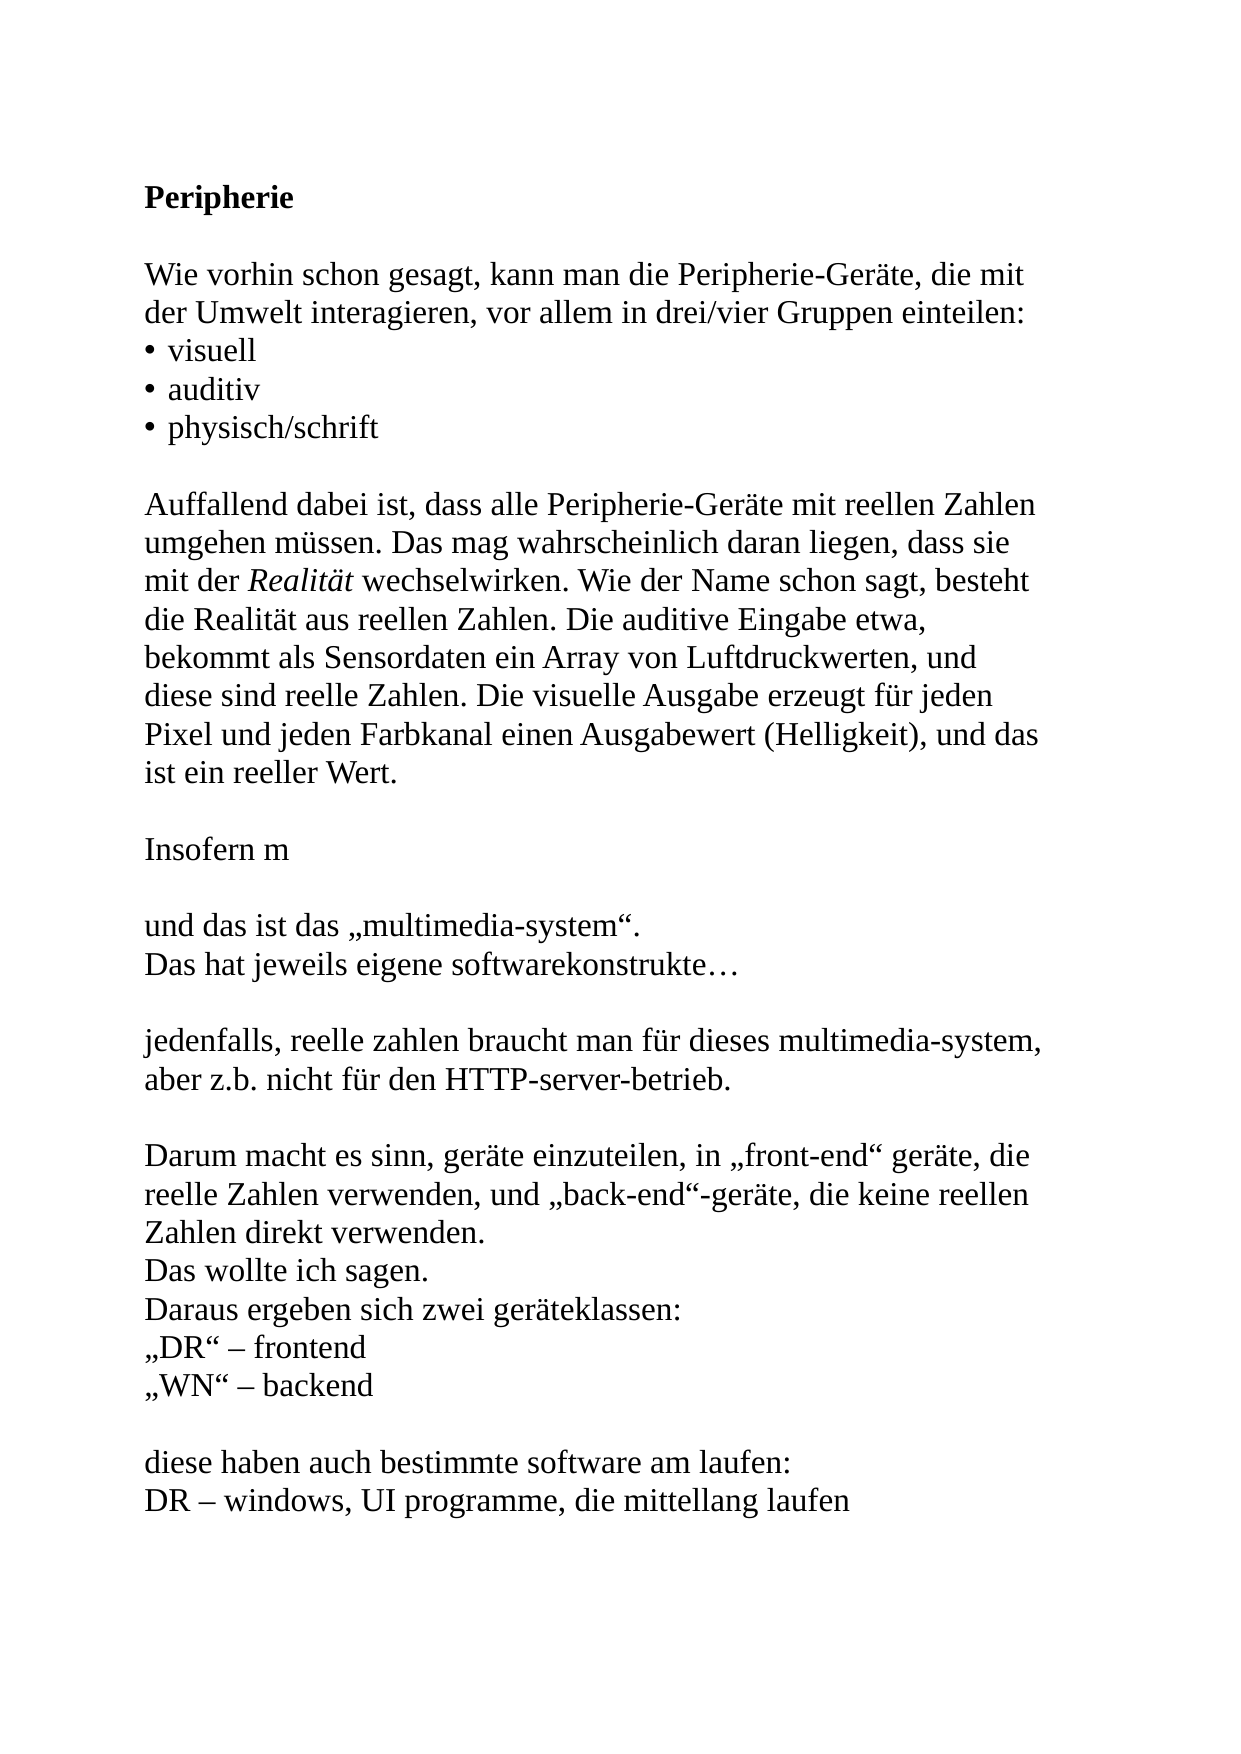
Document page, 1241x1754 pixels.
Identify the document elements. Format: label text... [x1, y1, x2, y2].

text Auffallend dabei ist, dass alle Peripherie-Geräte mit reellen Zahlen umgehen müssen. Das mag wahrscheinlich daran liegen, dass sie mit der Realität wechselwirken. Wie der Name schon sagt, besteht die Realität aus reellen Zahlen. Die auditive Eingabe etwa, bekommt als Sensordaten ein Array von Luftdruckwerten, und diese sind reelle Zahlen. Die visuelle Ausgabe erzeugt für jeden Pixel und jeden Farbkanal einen Ausgabewert (Helligkeit), und das ist ein reeller Wert. [144, 484, 1044, 791]
list physisch/schrift [144, 407, 1044, 446]
text Das wollte ich sagen. [144, 1251, 1044, 1289]
text Daraus ergeben sich zwei geräteklassen: „DR“ – frontend [144, 1289, 1044, 1366]
text „WN“ – backend [144, 1366, 1044, 1404]
text jedenfalls, reelle zahlen braucht man für dieses multimedia-system, aber z.b. nicht für den HTTP-server-betrieb. [144, 1021, 1044, 1097]
list visuell [144, 331, 1044, 369]
text Darum macht es sinn, geräte einzuteilen, in „front-end“ geräte, die reelle Zahlen verwenden, und „back-end“-geräte, die keine reellen Zahlen direkt verwenden. [144, 1136, 1044, 1251]
text DR – windows, UI programme, die mittellang laufen [144, 1481, 1044, 1519]
text diese haben auch bestimmte software am laufen: [144, 1442, 1044, 1481]
list auditiv [144, 369, 1044, 407]
text Peripherie [144, 177, 1044, 216]
text Wie vorhin schon gesagt, kann man die Peripherie-Geräte, die mit der Umwelt interagieren, vor allem in drei/vier Gruppen einteilen: [144, 254, 1044, 331]
text und das ist das „multimedia-system“. [144, 906, 1044, 944]
text Insofern m [144, 829, 1044, 867]
text Das hat jeweils eigene softwarekonstrukte… [144, 944, 1044, 982]
